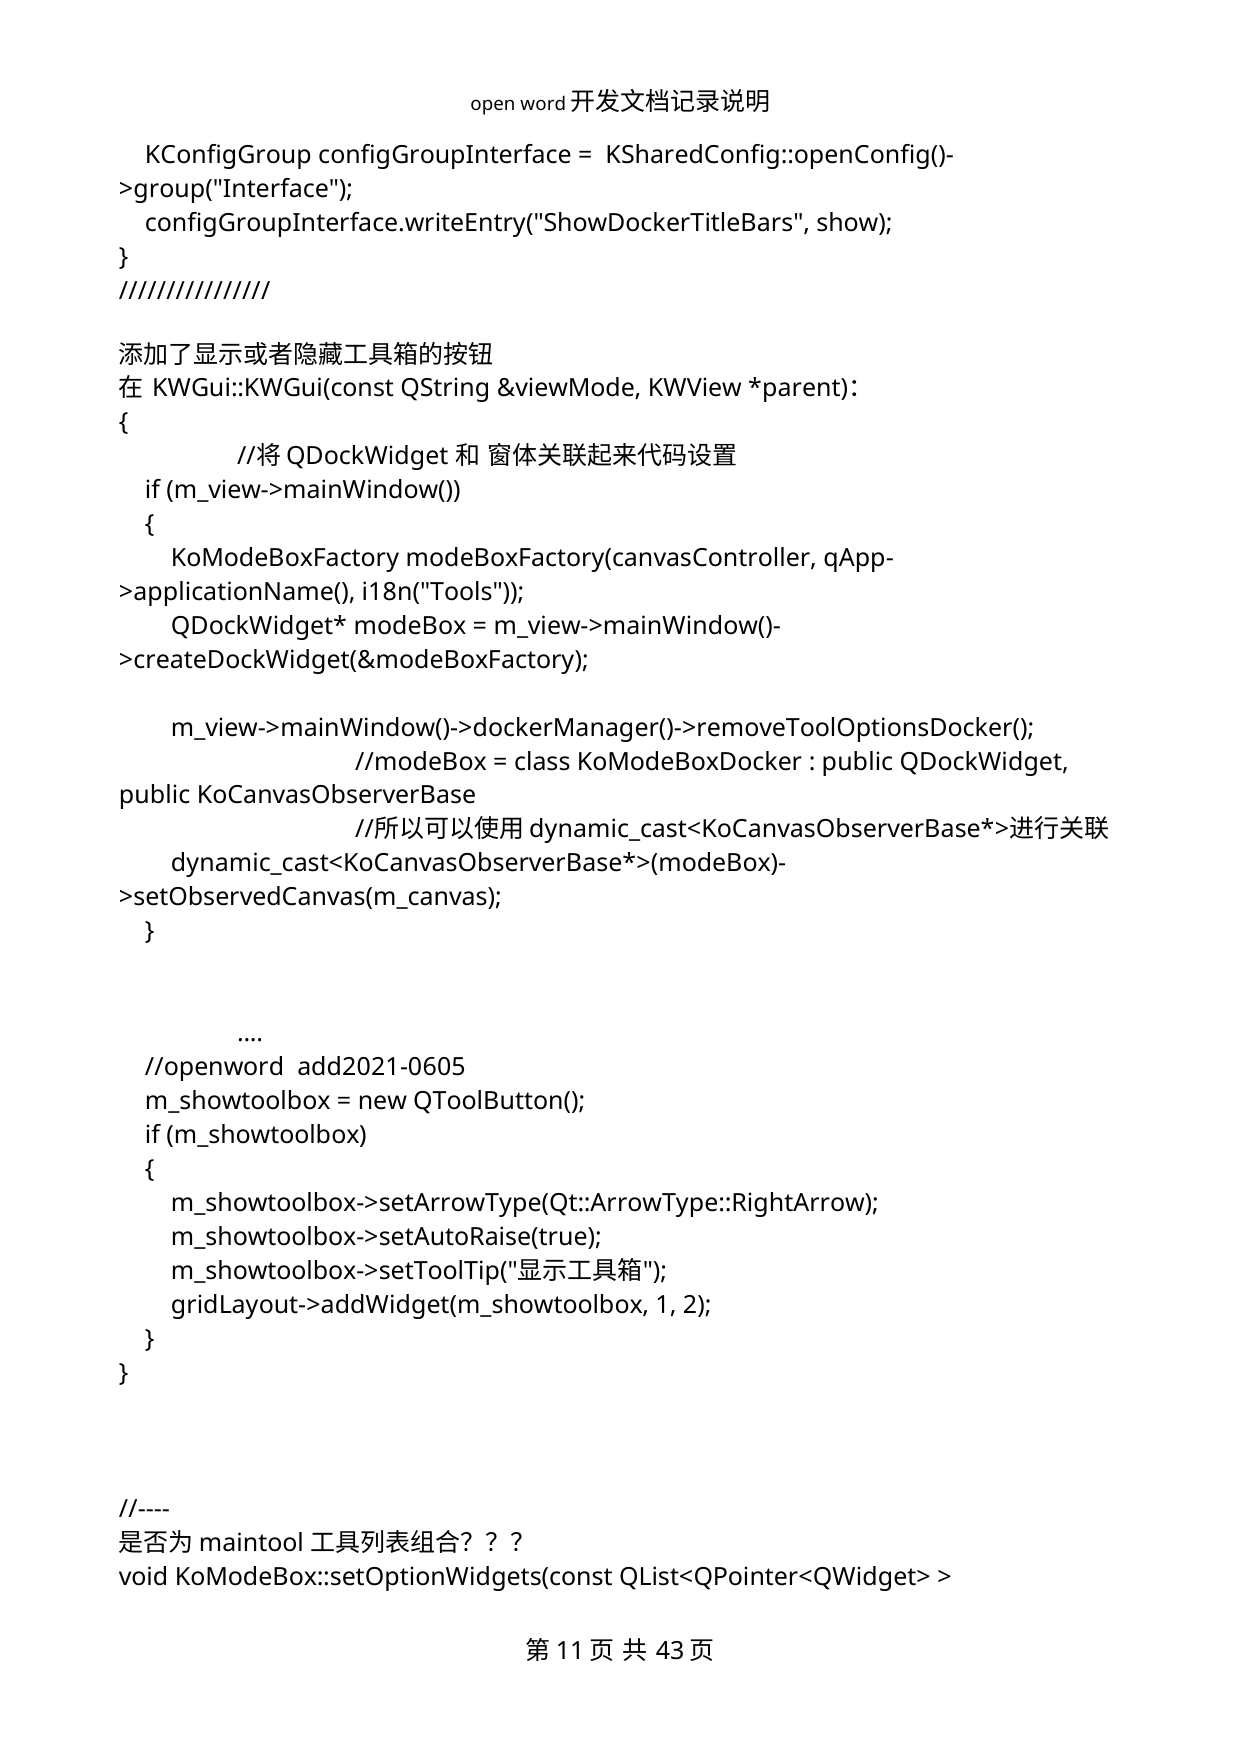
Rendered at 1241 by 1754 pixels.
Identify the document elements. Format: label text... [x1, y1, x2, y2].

text //将QDockWidget 和 窗体关联起来代码设置 [119, 438, 1121, 472]
text { [119, 1151, 1121, 1185]
text //modeBox = class KoModeBoxDocker : public QDockWidget, public KoCanvasObserverBase [119, 743, 1121, 811]
text .... [119, 1015, 1121, 1049]
text if (m_showtoolbox) [119, 1117, 1121, 1151]
text 在 KWGui::KWGui(const QString &viewMode, KWView *parent)： [119, 370, 1121, 404]
text configGroupInterface.writeEntry("ShowDockerTitleBars", show); [119, 205, 1121, 239]
text m_view->mainWindow()->dockerManager()->removeToolOptionsDocker(); [119, 709, 1121, 743]
text } [119, 1355, 1121, 1389]
text } [119, 913, 1121, 947]
text m_showtoolbox = new QToolButton(); [119, 1083, 1121, 1117]
text { [119, 404, 1121, 438]
text } [119, 239, 1121, 273]
text gridLayout->addWidget(m_showtoolbox, 1, 2); [119, 1287, 1121, 1321]
text //openword add2021-0605 [119, 1049, 1121, 1083]
text if (m_view->mainWindow()) [119, 472, 1121, 506]
text { [119, 506, 1121, 540]
text m_showtoolbox->setArrowType(Qt::ArrowType::RightArrow); [119, 1185, 1121, 1219]
text } [119, 1321, 1121, 1355]
text void KoModeBox::setOptionWidgets(const QList<QPointer<QWidget> > [119, 1558, 1121, 1592]
text dynamic_cast<KoCanvasObserverBase*>(modeBox)->setObservedCanvas(m_canvas); [119, 845, 1121, 913]
text QDockWidget* modeBox = m_view->mainWindow()->createDockWidget(&modeBoxFactory); [119, 608, 1121, 676]
text //所以可以使用dynamic_cast<KoCanvasObserverBase*>进行关联 [119, 811, 1121, 845]
text 添加了显示或者隐藏工具箱的按钮 [119, 341, 1121, 370]
text m_showtoolbox->setAutoRaise(true); [119, 1219, 1121, 1253]
text m_showtoolbox->setToolTip("显示工具箱"); [119, 1253, 1121, 1287]
text KoModeBoxFactory modeBoxFactory(canvasController, qApp->applicationName(), i18n("Tools")); [119, 540, 1121, 608]
text //////////////// [119, 273, 1121, 307]
text //---- [119, 1491, 1121, 1524]
text 是否为maintool 工具列表组合？？？ [119, 1524, 1121, 1558]
text KConfigGroup configGroupInterface = KSharedConfig::openConfig()->group("Interface"); [119, 137, 1121, 205]
